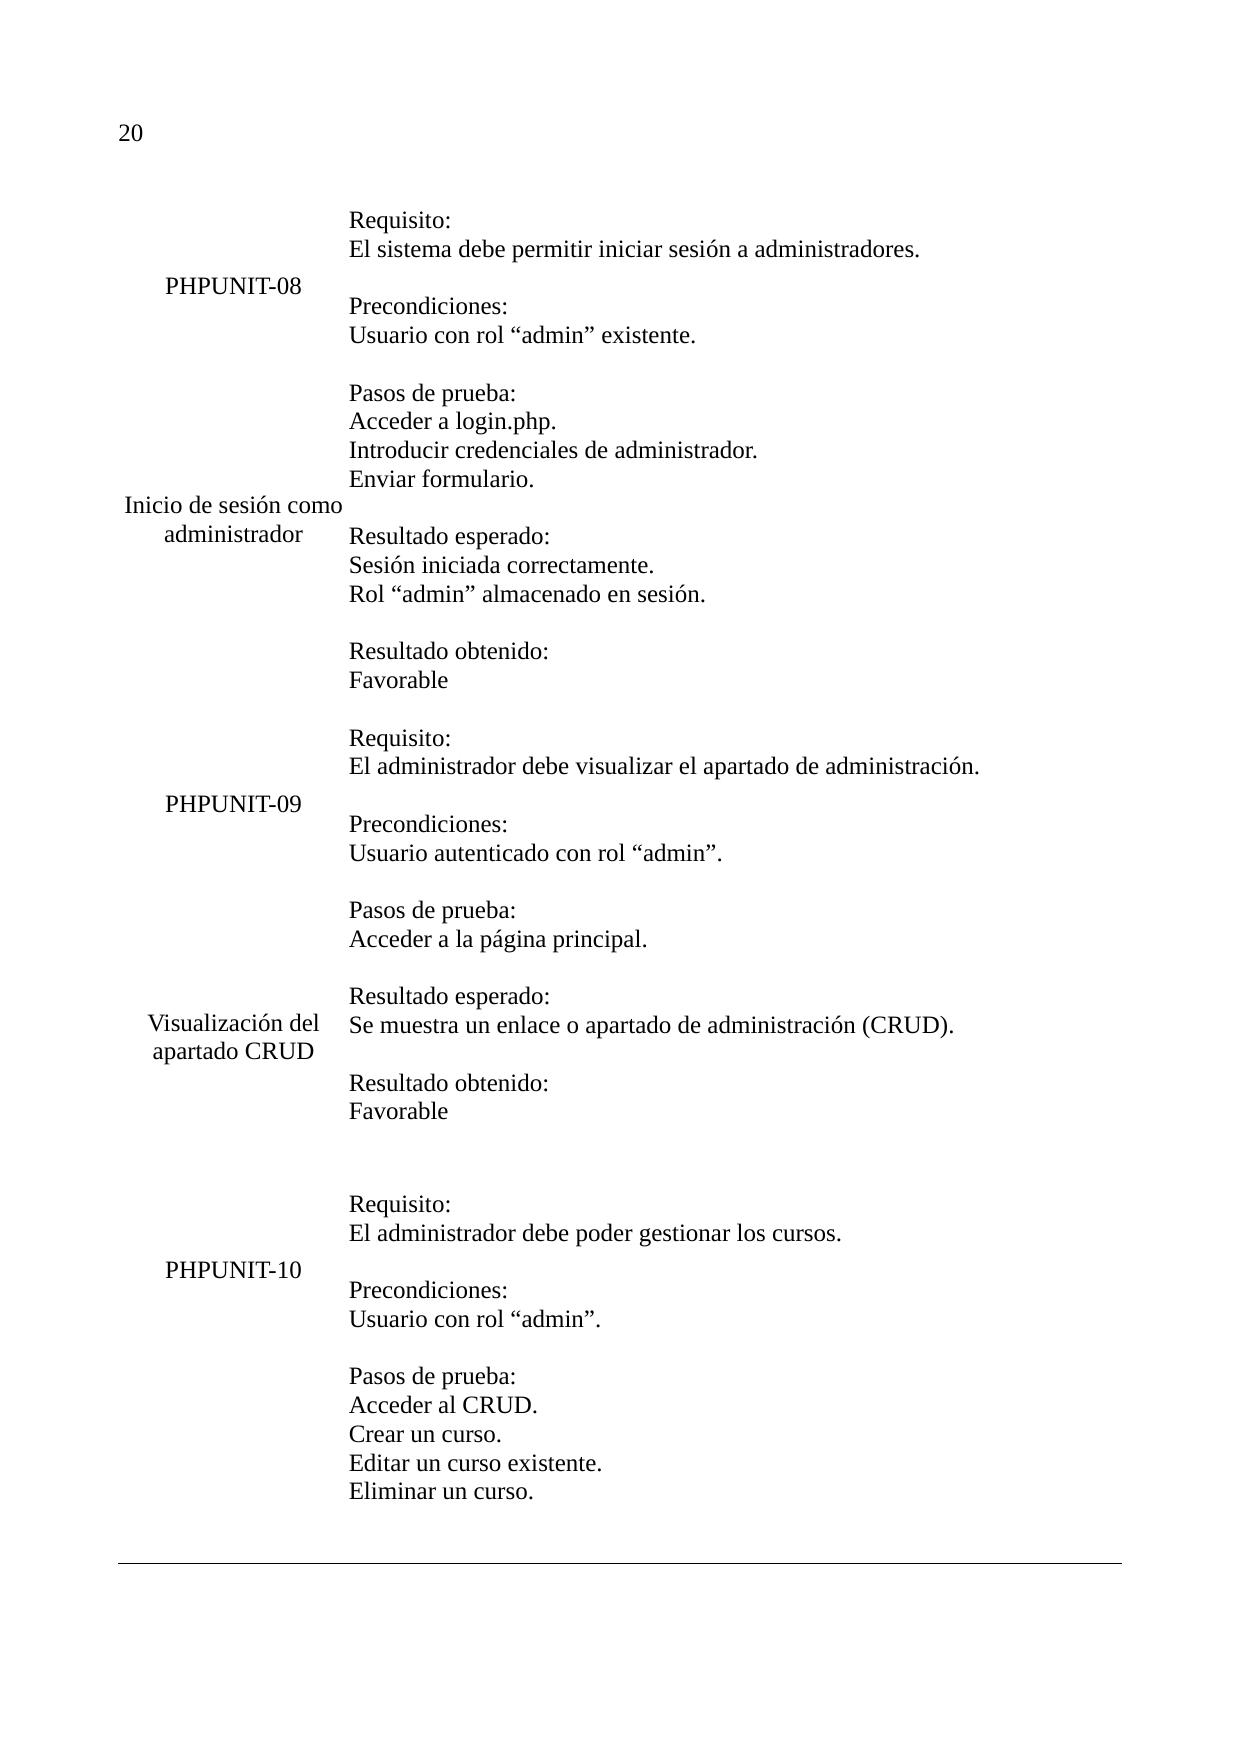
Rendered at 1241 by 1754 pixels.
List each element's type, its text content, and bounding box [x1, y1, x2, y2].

table_cell PHPUNIT-08 Inicio de sesión como administrador [118, 176, 348, 694]
table_cell Requisito: El administrador debe poder gestionar los cursos. Precondiciones: Usuario con rol “admin”. Pasos de prueba: Acceder al CRUD. Crear un curso. Editar un curso existente. Eliminar un curso. [349, 1160, 1122, 1563]
table_cell Requisito: El sistema debe permitir iniciar sesión a administradores. Precondiciones: Usuario con rol “admin” existente. Pasos de prueba: Acceder a login.php. Introducir credenciales de administrador. Enviar formulario. Resultado esperado: Sesión iniciada correctamente. Rol “admin” almacenado en sesión. Resultado obtenido: Favorable [349, 176, 1122, 694]
table_cell PHPUNIT-09 Visualización del apartado CRUD [118, 694, 348, 1160]
table_cell PHPUNIT-10 [118, 1160, 348, 1563]
table_cell Requisito: El administrador debe visualizar el apartado de administración. Precondiciones: Usuario autenticado con rol “admin”. Pasos de prueba: Acceder a la página principal. Resultado esperado: Se muestra un enlace o apartado de administración (CRUD). Resultado obtenido: Favorable [349, 694, 1122, 1160]
